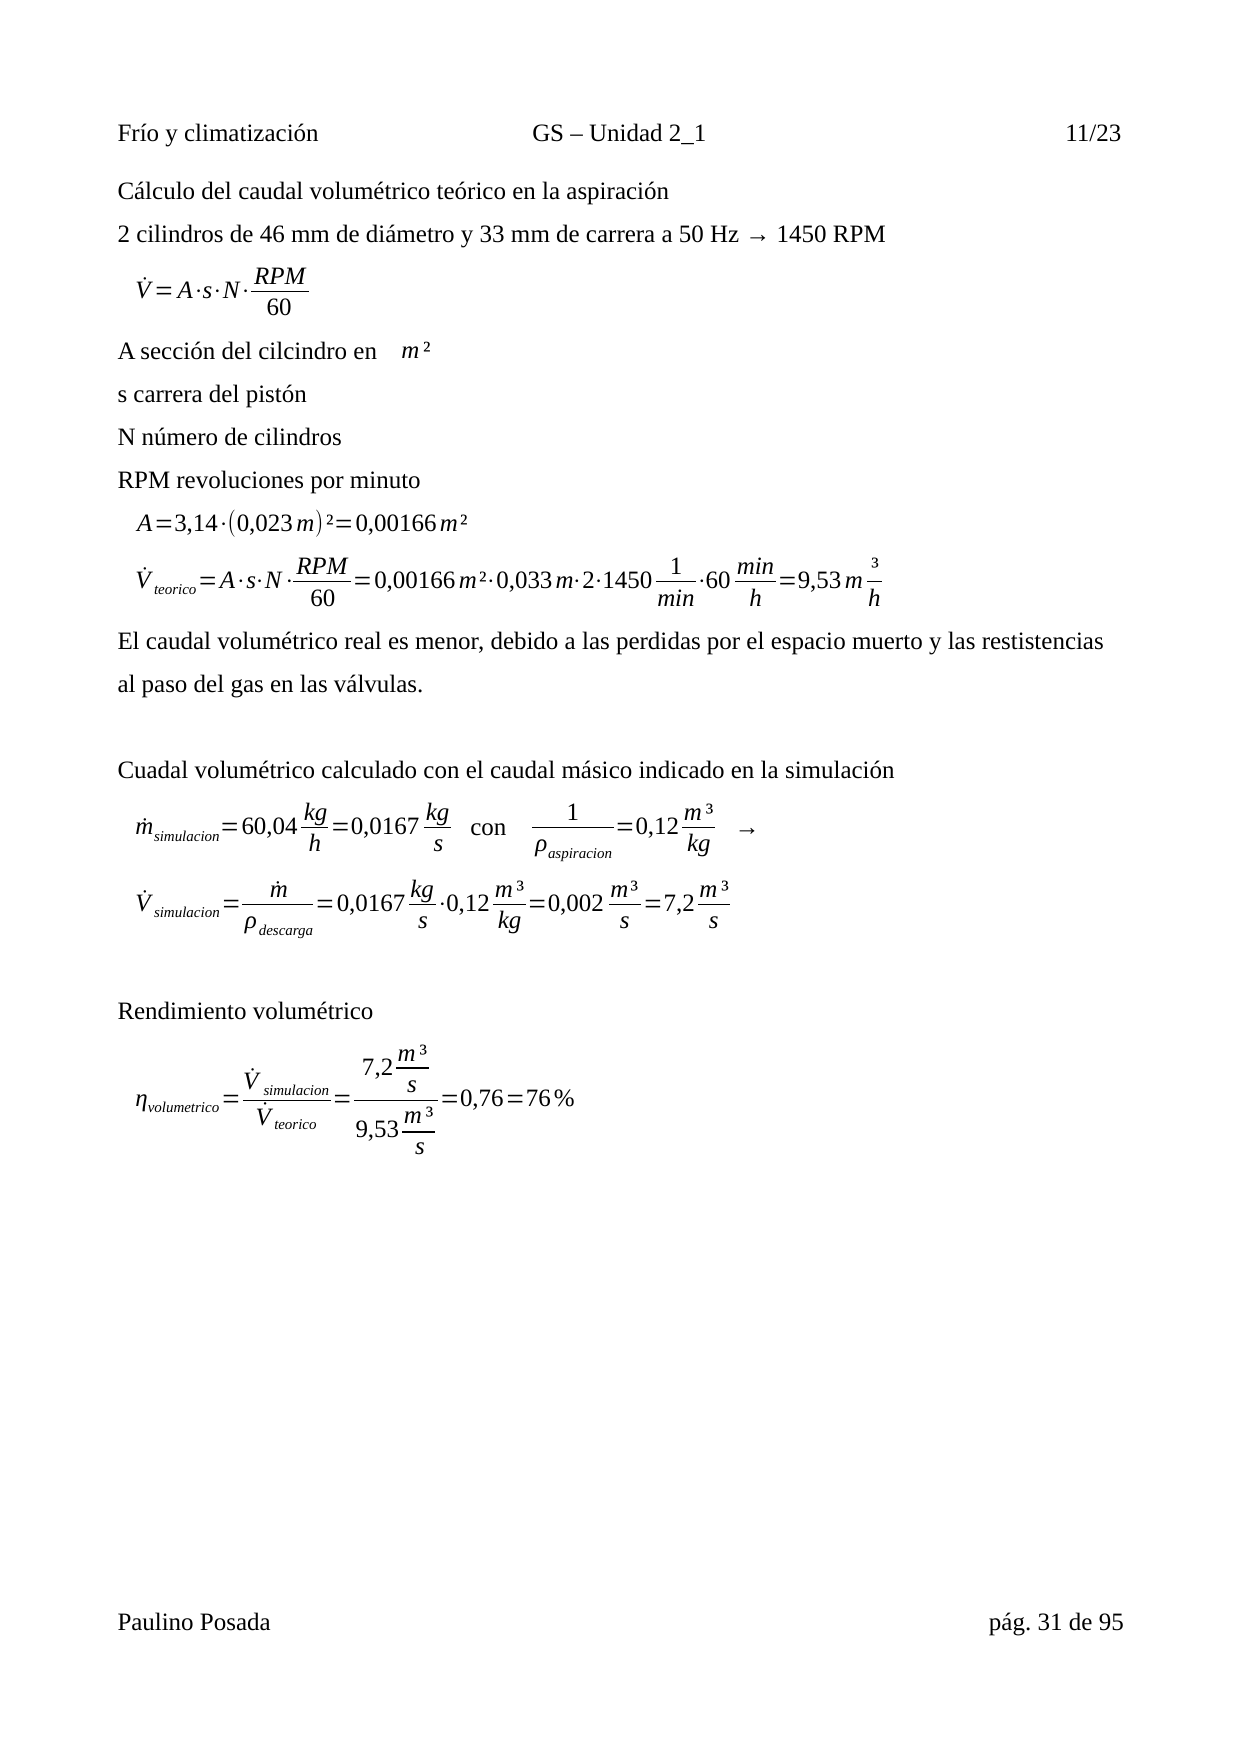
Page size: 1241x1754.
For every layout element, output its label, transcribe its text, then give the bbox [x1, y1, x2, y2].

text A sección del cilcindro en [117, 336, 1123, 365]
text Rendimiento volumétrico [117, 996, 1123, 1025]
text El caudal volumétrico real es menor, debido a las perdidas por el espacio muerto y las restistencias al paso del gas en las válvulas. [117, 626, 1123, 698]
text con → [117, 799, 1123, 938]
text 2 cilindros de 46 mm de diámetro y 33 mm de carrera a 50 Hz → 1450 RPM [117, 219, 1123, 248]
text RPM revoluciones por minuto [117, 465, 1123, 494]
text N número de cilindros [117, 422, 1123, 451]
text s carrera del pistón [117, 379, 1123, 408]
text Cálculo del caudal volumétrico teórico en la aspiración [117, 176, 1123, 205]
text Cuadal volumétrico calculado con el caudal másico indicado en la simulación [117, 756, 1123, 784]
